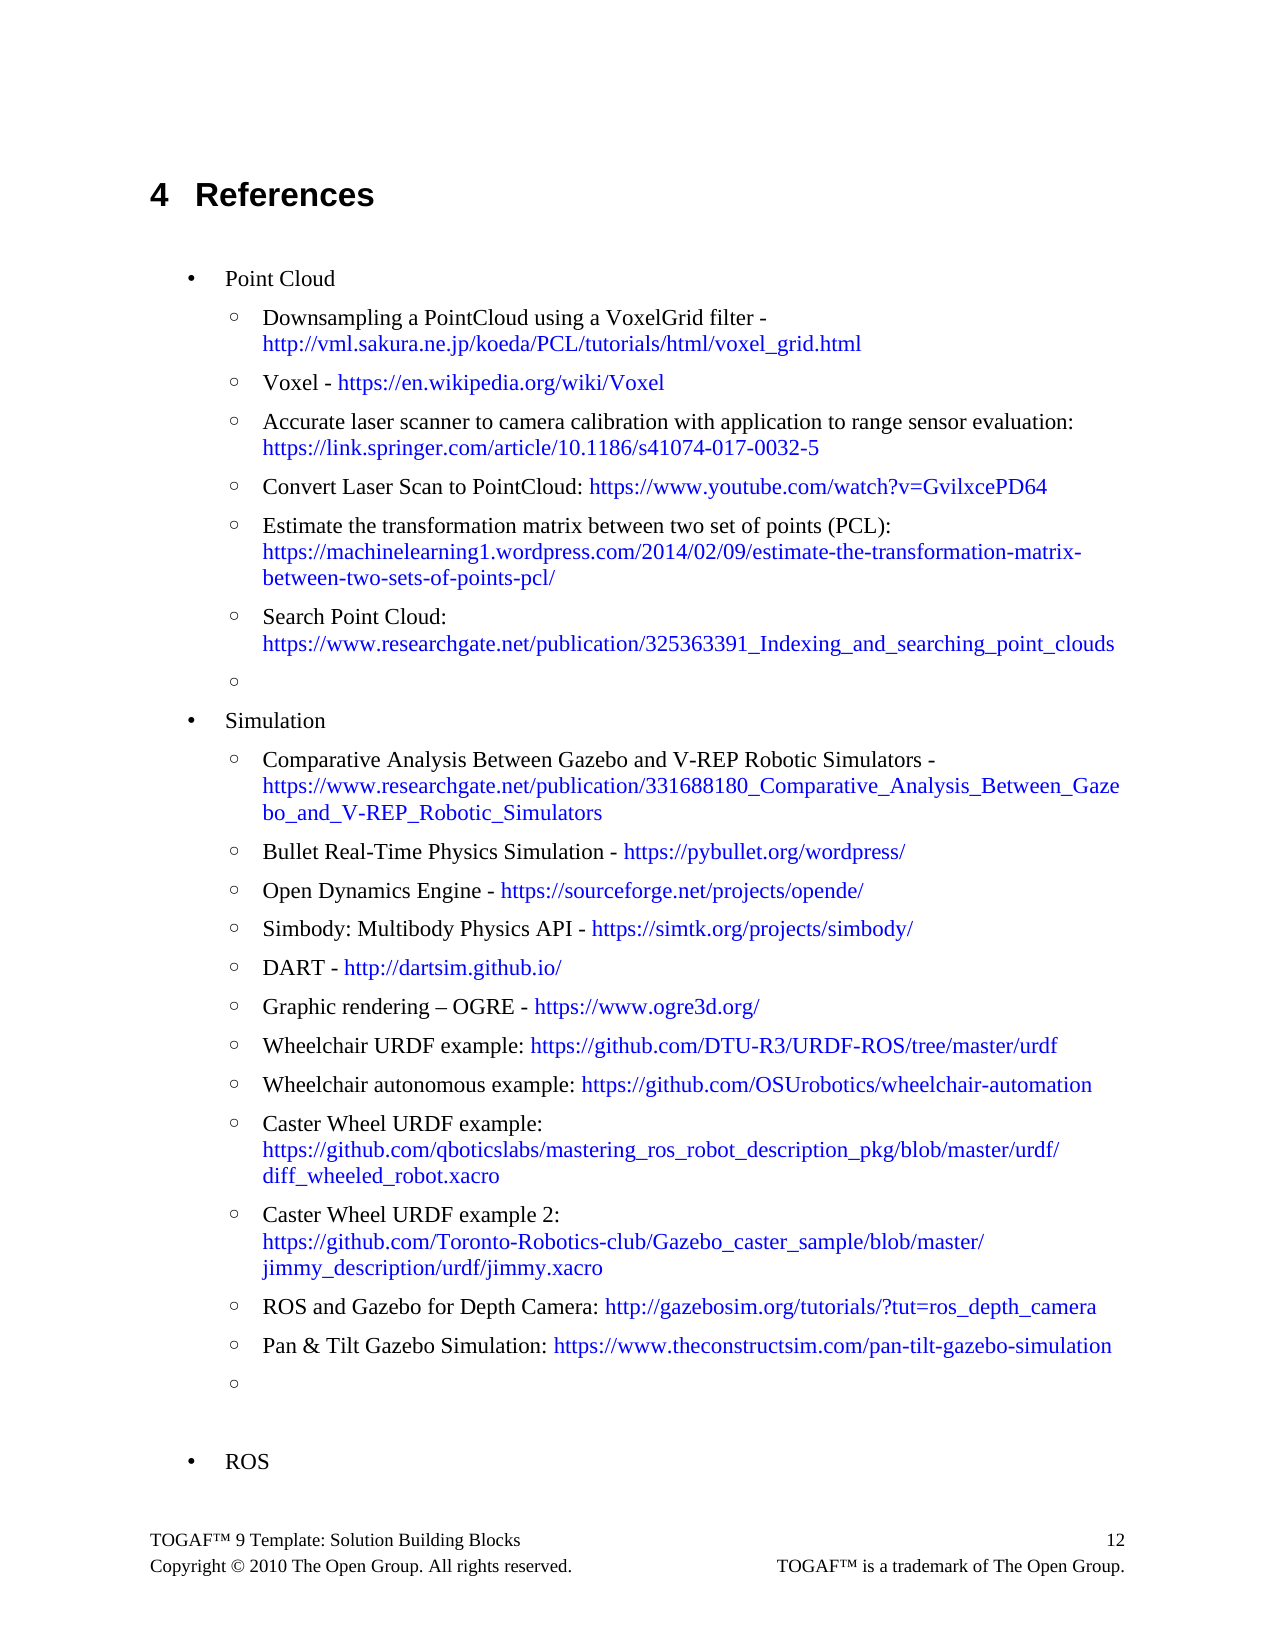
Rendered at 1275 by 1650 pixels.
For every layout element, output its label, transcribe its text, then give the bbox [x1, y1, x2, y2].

list Open Dynamics Engine - https://sourceforge.net/projects/opende/ [225, 877, 1125, 903]
list Wheelchair autonomous example: https://github.com/OSUrobotics/wheelchair-automation [225, 1071, 1125, 1097]
list Estimate the transformation matrix between two set of points (PCL): https://machinelearning1.wordpress.com/2014/02/09/estimate-the-transformation-matrix-between-two-sets-of-points-pcl/ [225, 512, 1125, 591]
list Wheelchair URDF example: https://github.com/DTU-R3/URDF-ROS/tree/master/urdf [225, 1032, 1125, 1058]
list Voxel - https://en.wikipedia.org/wiki/Voxel [225, 369, 1125, 395]
list Simulation [187, 707, 1125, 734]
list Point Cloud [187, 265, 1125, 291]
list Convert Laser Scan to PointCloud: https://www.youtube.com/watch?v=GvilxcePD64 [225, 473, 1125, 499]
list ROS [187, 1448, 1125, 1475]
list Caster Wheel URDF example 2: https://github.com/Toronto-Robotics-club/Gazebo_caster_sample/blob/master/jimmy_description/urdf/jimmy.xacro [225, 1201, 1125, 1280]
list Downsampling a PointCloud using a VoxelGrid filter - http://vml.sakura.ne.jp/koeda/PCL/tutorials/html/voxel_grid.html [225, 304, 1125, 356]
list Pan & Tilt Gazebo Simulation: https://www.theconstructsim.com/pan-tilt-gazebo-simulation [225, 1332, 1125, 1358]
list Search Point Cloud: https://www.researchgate.net/publication/325363391_Indexing_and_searching_point_clouds [225, 603, 1125, 656]
list Bullet Real-Time Physics Simulation - https://pybullet.org/wordpress/ [225, 838, 1125, 864]
list ROS and Gazebo for Depth Camera: http://gazebosim.org/tutorials/?tut=ros_depth_camera [225, 1293, 1125, 1319]
list DART - http://dartsim.github.io/ [225, 954, 1125, 981]
list Accurate laser scanner to camera calibration with application to range sensor evaluation: https://link.springer.com/article/10.1186/s41074-017-0032-5 [225, 408, 1125, 460]
list Simbody: Multibody Physics API - https://simtk.org/projects/simbody/ [225, 916, 1125, 942]
list Comparative Analysis Between Gazebo and V-REP Robotic Simulators - https://www.researchgate.net/publication/331688180_Comparative_Analysis_Between_Gazebo_and_V-REP_Robotic_Simulators [225, 746, 1125, 825]
list Caster Wheel URDF example: https://github.com/qboticslabs/mastering_ros_robot_description_pkg/blob/master/urdf/diff_wheeled_robot.xacro [225, 1110, 1125, 1189]
list Graphic rendering – OGRE - https://www.ogre3d.org/ [225, 993, 1125, 1019]
subtitle References [150, 175, 1125, 213]
